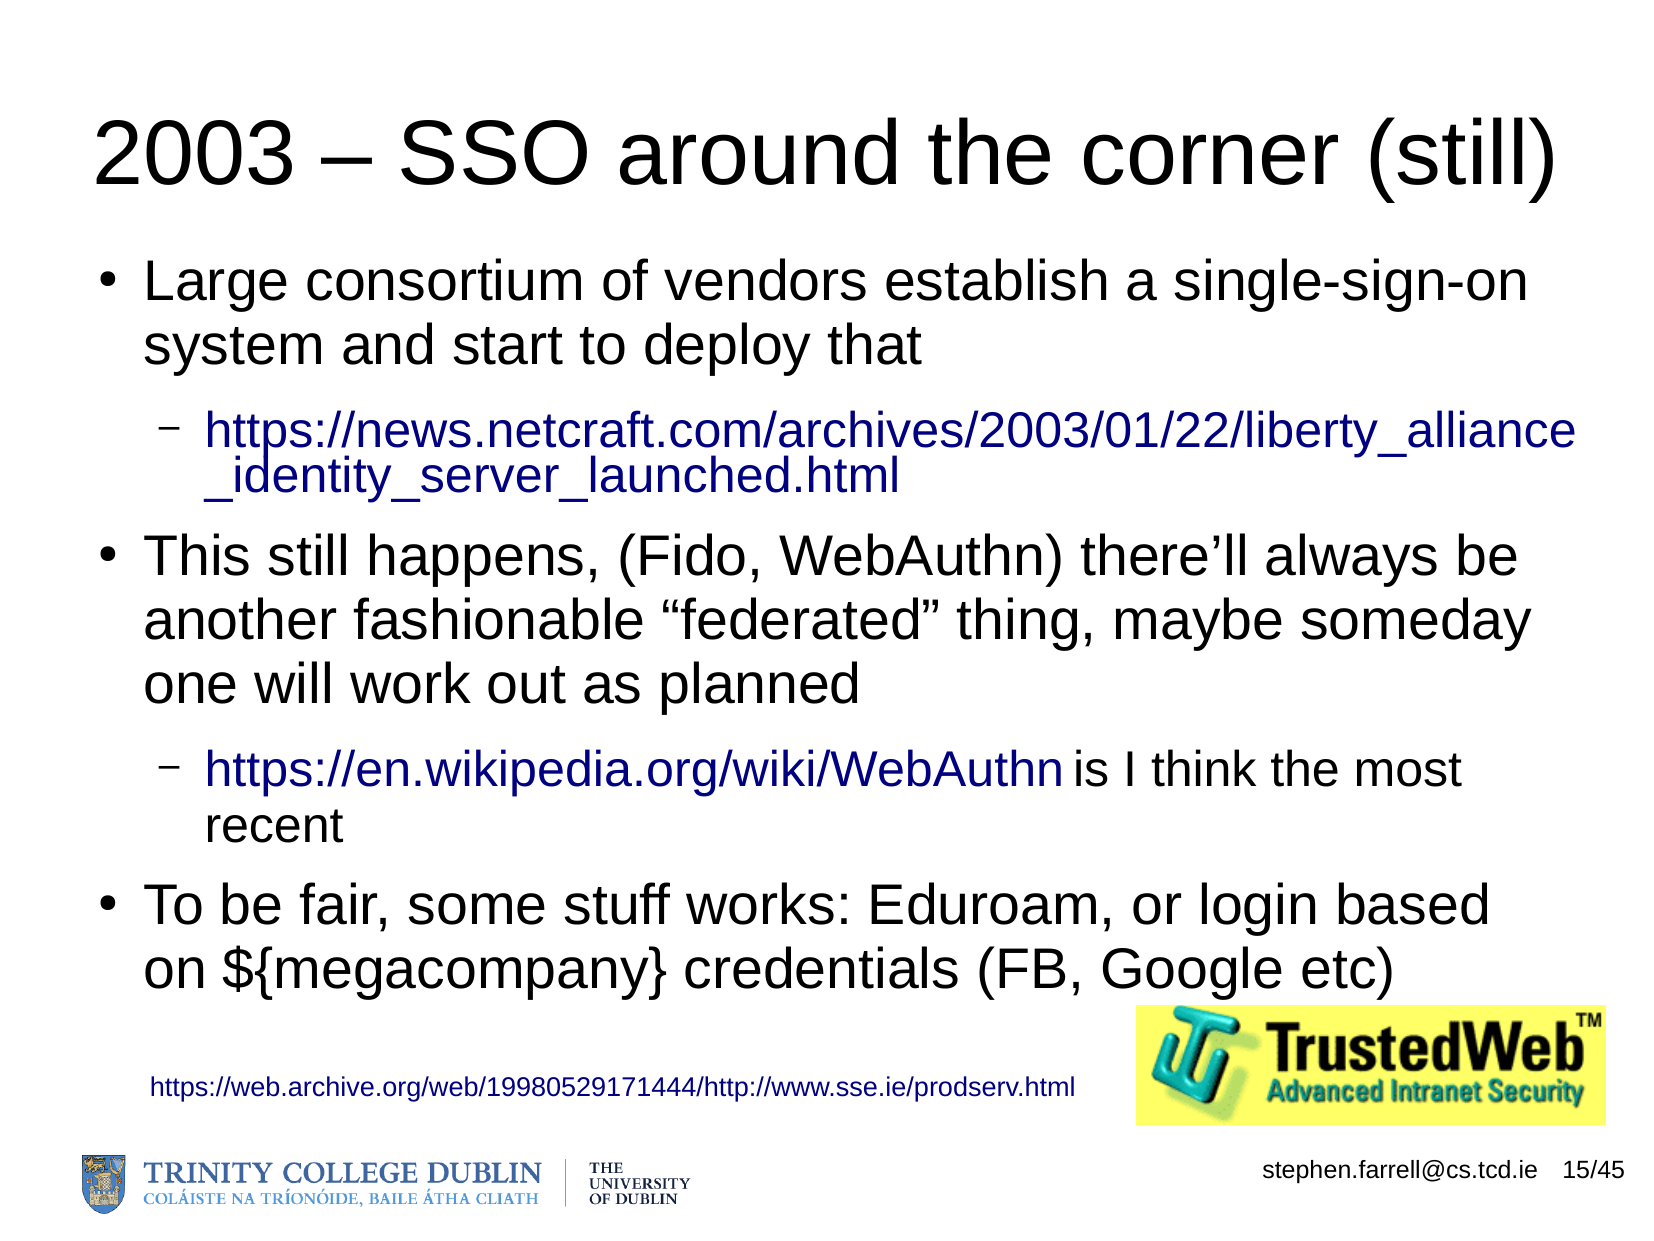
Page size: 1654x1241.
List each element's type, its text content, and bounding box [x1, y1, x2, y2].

picture [1136, 1005, 1606, 1125]
text_box https://web.archive.org/web/19980529171444/http://www.sse.ie/prodserv.html [135, 1065, 1111, 1122]
picture [82, 1155, 694, 1214]
title 2003 – SSO around the corner (still) [82, 49, 1571, 248]
list Large consortium of vendors establish a single-sign-on system and start to deploy that https://news.netcraft.com/archives/2003/01/22/liberty_alliance_identity_server_launched.html This still happens, (Fido, WebAuthn) there’ll always be another fashionable “federated” thing, maybe someday one will work out as planned https://en.wikipedia.org/wiki/WebAuthn is I think the most recent To be fair, some stuff works: Eduroam, or login based on ${megacompany} credentials (FB, Google etc) [82, 248, 1571, 969]
